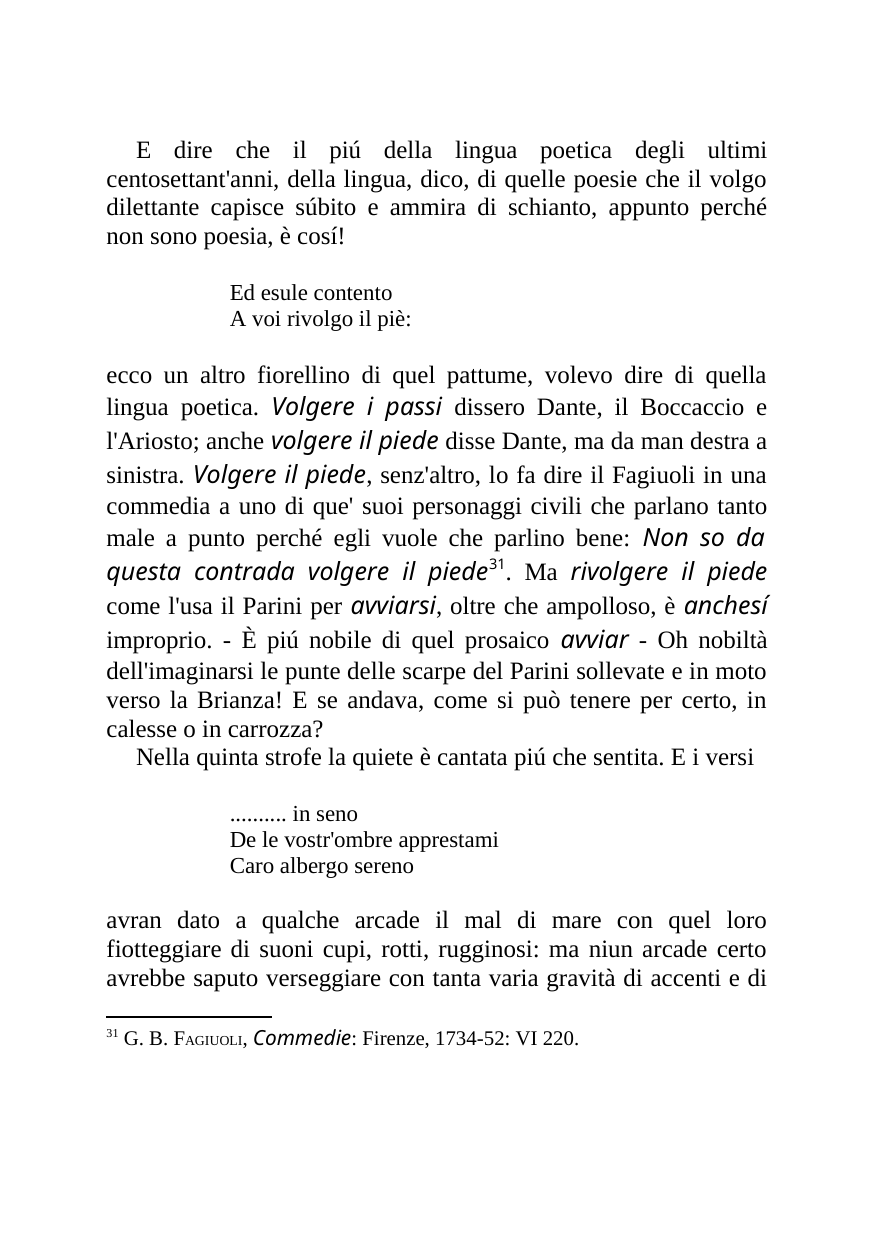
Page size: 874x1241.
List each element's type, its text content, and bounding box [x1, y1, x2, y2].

text A voi rivolgo il piè: [200, 305, 768, 331]
text Nella quinta strofe la quiete è cantata piú che sentita. E i versi [106, 742, 768, 771]
text G. B. Fagiuoli, Commedie: Firenze, 1734-52: VI 220. [106, 1023, 768, 1052]
text avran dato a qualche arcade il mal di mare con quel loro fiotteggiare di suoni cupi, rotti, rugginosi: ma niun arcade certo avrebbe saputo verseggiare con tanta varia gravità di accenti e di [106, 905, 768, 992]
text Caro albergo sereno [200, 853, 768, 879]
text Ed esule contento [200, 279, 768, 305]
text .......... in seno [200, 800, 768, 826]
text ecco un altro fiorellino di quel pattume, volevo dire di quella lingua poetica. Volgere i passi dissero Dante, il Boccaccio e l'Ariosto; anche volgere il piede disse Dante, ma da man destra a sinistra. Volgere il piede, senz'altro, lo fa dire il Fagiuoli in una commedia a uno di que' suoi personaggi civili che parlano tanto male a punto perché egli vuole che parlino bene: Non so da questa contrada volgere il piede. Ma rivolgere il piede come l'usa il Parini per avviarsi, oltre che ampolloso, è anchesí improprio. - È piú nobile di quel prosaico avviar - Oh nobiltà dell'imaginarsi le punte delle scarpe del Parini sollevate e in moto verso la Brianza! E se andava, come si può tenere per certo, in calesse o in carrozza? [106, 360, 768, 742]
text De le vostr'ombre apprestami [200, 826, 768, 853]
text E dire che il piú della lingua poetica degli ultimi centosettant'anni, della lingua, dico, di quelle poesie che il volgo dilettante capisce súbito e ammira di schianto, appunto perché non sono poesia, è cosí! [106, 135, 768, 250]
